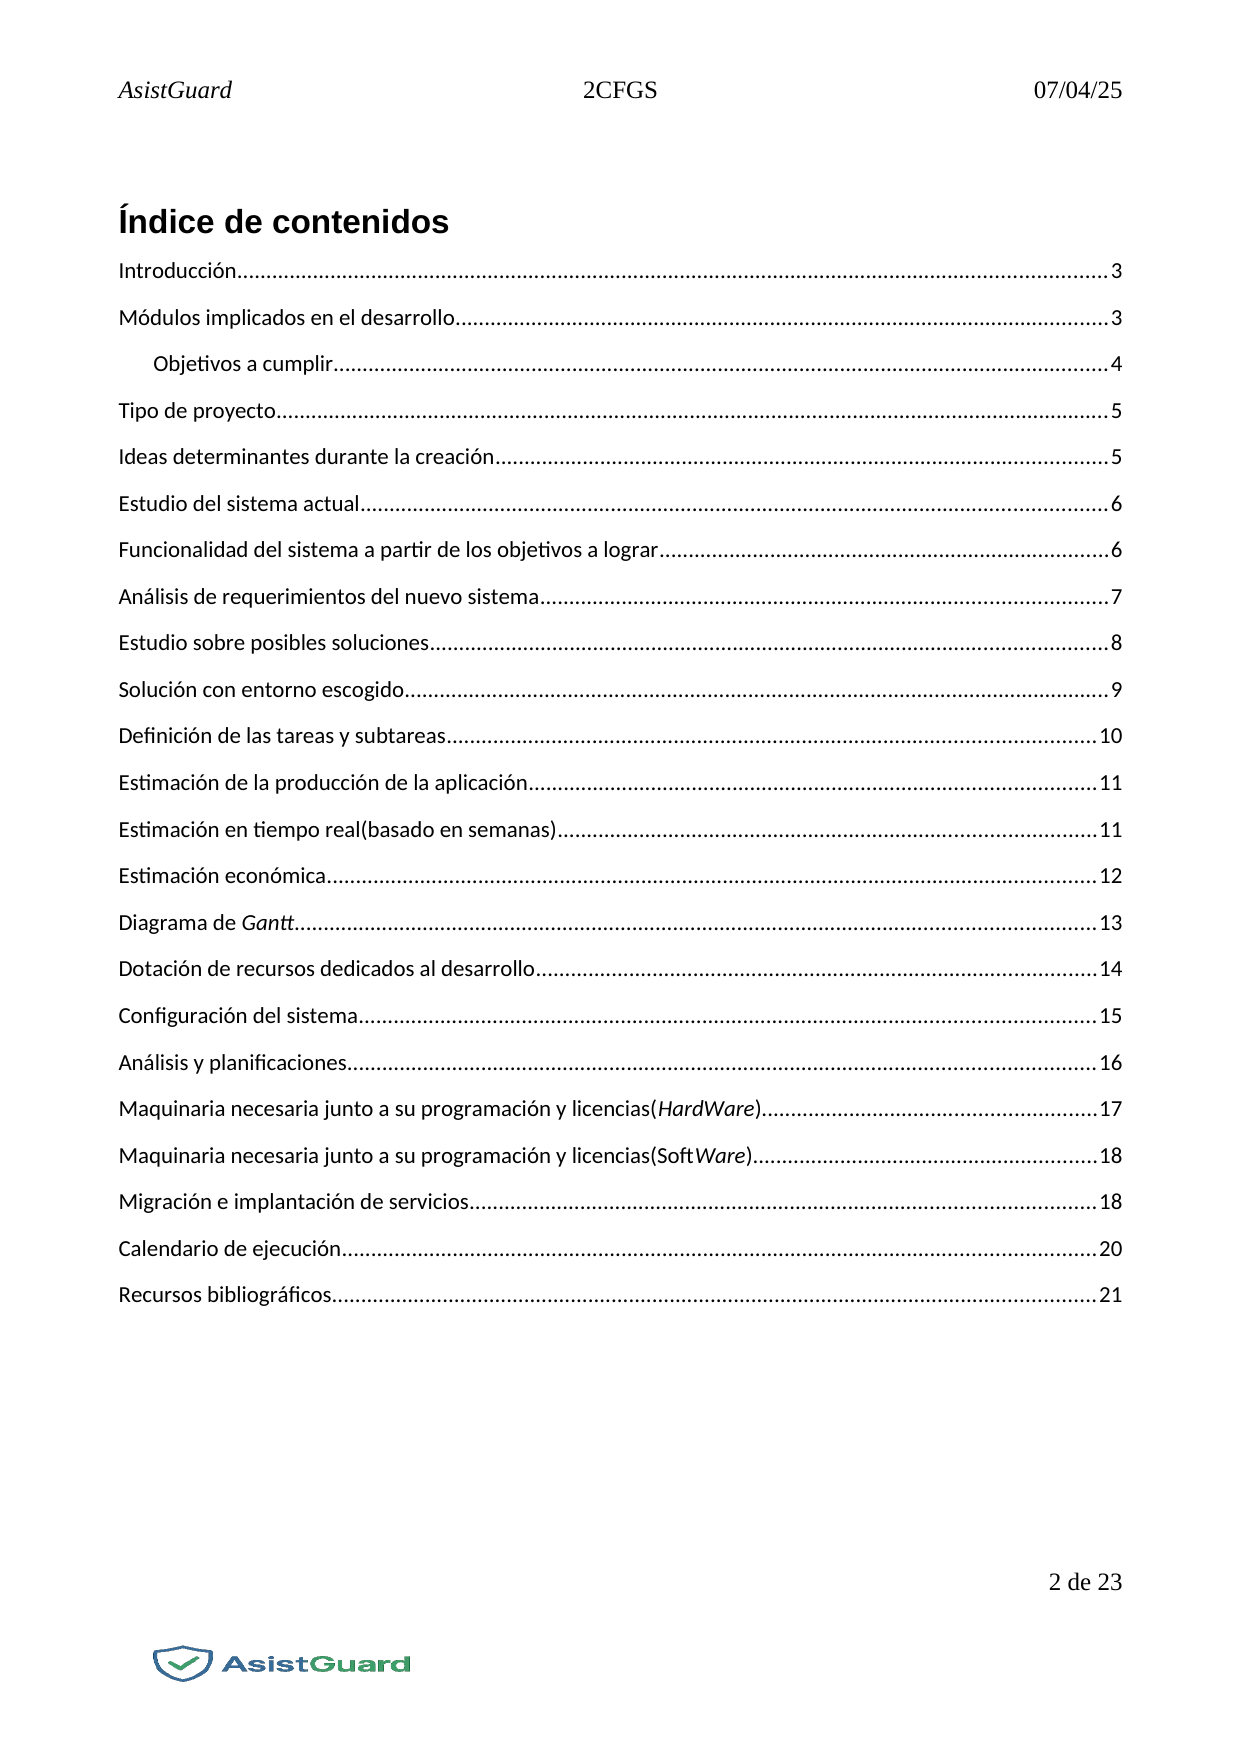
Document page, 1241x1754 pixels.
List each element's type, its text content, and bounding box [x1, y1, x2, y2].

text Estudio sobre posibles soluciones 8 [118, 628, 1122, 657]
subtitle Índice de contenidos [118, 202, 1122, 241]
text Diagrama de Gantt 13 [118, 908, 1122, 936]
text Tipo de proyecto 5 [118, 396, 1122, 424]
text Introducción 3 [118, 256, 1122, 284]
text Estimación de la producción de la aplicación 11 [118, 768, 1122, 796]
text Módulos implicados en el desarrollo 3 [118, 303, 1122, 331]
text Migración e implantación de servicios 18 [118, 1187, 1122, 1215]
text Calendario de ejecución 20 [118, 1234, 1122, 1262]
text Análisis de requerimientos del nuevo sistema 7 [118, 582, 1122, 610]
text Dotación de recursos dedicados al desarrollo 14 [118, 954, 1122, 982]
text Objetivos a cumplir 4 [148, 349, 1122, 377]
text Ideas determinantes durante la creación 5 [118, 442, 1122, 470]
text Maquinaria necesaria junto a su programación y licencias(SoftWare) 18 [118, 1141, 1122, 1169]
text Definición de las tareas y subtareas 10 [118, 722, 1122, 750]
text Configuración del sistema 15 [118, 1001, 1122, 1029]
text Estimación económica 12 [118, 861, 1122, 889]
picture [118, 1578, 443, 1754]
text Análisis y planificaciones 16 [118, 1048, 1122, 1076]
text Recursos bibliográficos 21 [118, 1280, 1122, 1308]
text Funcionalidad del sistema a partir de los objetivos a lograr 6 [118, 535, 1122, 563]
text Estimación en tiempo real(basado en semanas) 11 [118, 815, 1122, 843]
text Maquinaria necesaria junto a su programación y licencias(HardWare) 17 [118, 1094, 1122, 1122]
text Estudio del sistema actual 6 [118, 489, 1122, 517]
text Solución con entorno escogido 9 [118, 675, 1122, 703]
